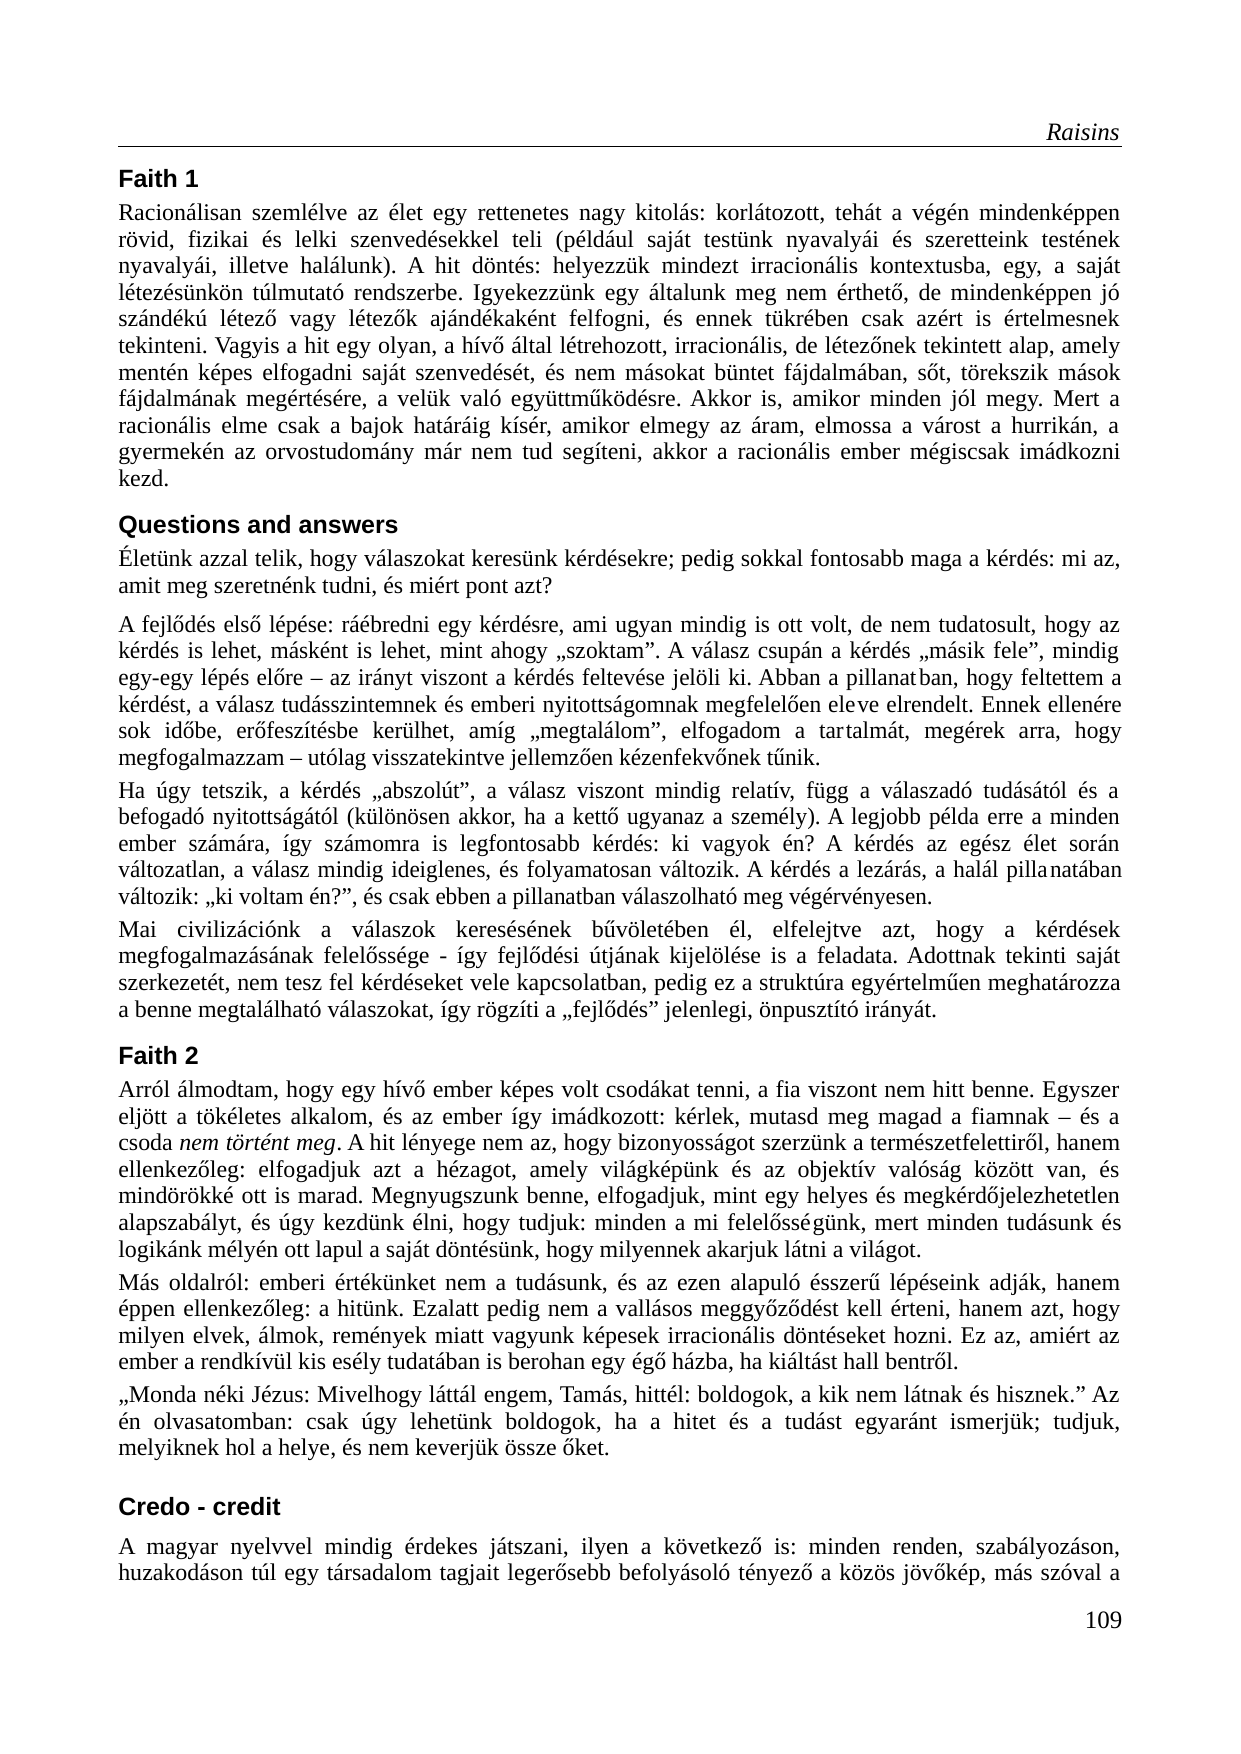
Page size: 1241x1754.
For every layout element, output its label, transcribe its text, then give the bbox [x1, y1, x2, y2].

subtitle Credo - credit [118, 1492, 1122, 1520]
text Racionálisan szemlélve az élet egy rettenetes nagy kitolás: korlátozott, tehát a végén mindenképpen rövid, fizikai és lelki szenvedésekkel teli (például saját testünk nyavalyái és szeretteink testének nyavalyái, illetve halálunk). A hit döntés: helyezzük mindezt irracionális kontextusba, egy, a saját létezésünkön túlmutató rendszerbe. Igyekezzünk egy általunk meg nem érthető, de mindenképpen jó szándékú létező vagy létezők ajándékaként felfogni, és ennek tükrében csak azért is értelmesnek tekinteni. Vagyis a hit egy olyan, a hívő által létrehozott, irracionális, de létezőnek tekintett alap, amely mentén képes elfogadni saját szenvedését, és nem másokat büntet fájdalmában, sőt, törekszik mások fájdalmának megértésére, a velük való együttműködésre. Akkor is, amikor minden jól megy. Mert a racionális elme csak a bajok határáig kísér, amikor elmegy az áram, elmossa a várost a hurrikán, a gyermekén az orvostudomány már nem tud segíteni, akkor a racionális ember mégiscsak imádkozni kezd. [118, 199, 1122, 491]
text Mai civilizációnk a válaszok keresésének bűvöletében él, elfelejtve azt, hogy a kérdések megfogalmazásának felelőssége - így fejlődési útjának kijelölése is a feladata. Adottnak tekinti saját szerkezetét, nem tesz fel kérdéseket vele kapcsolatban, pedig ez a struktúra egyértelműen meghatározza a benne megtalálható válaszokat, így rögzíti a „fejlődés” jelenlegi, önpusztító irányát. [118, 916, 1122, 1022]
text A fejlődés első lépése: ráébredni egy kérdésre, ami ugyan mindig is ott volt, de nem tudatosult, hogy az kérdés is lehet, másként is lehet, mint ahogy „szoktam”. A válasz csupán a kérdés „másik fele”, mindig egy-egy lépés előre – az irányt viszont a kérdés feltevése jelöli ki. Abban a pillanat­ban, hogy feltettem a kérdést, a válasz tudásszintemnek és emberi nyitottságomnak megfelelően ele­ve el­rendelt. Ennek ellenére sok időbe, erőfeszítésbe kerülhet, amíg „megtalálom”, elfogadom a tar­tal­mát, megérek arra, hogy megfogalmazzam – utólag visszatekintve jellemzően kézenfekvőnek tűnik. [118, 611, 1122, 770]
text Arról álmodtam, hogy egy hívő ember képes volt csodákat tenni, a fia viszont nem hitt benne. Egyszer eljött a tökéletes alkalom, és az ember így imádkozott: kérlek, mutasd meg magad a fiamnak – és a csoda nem történt meg. A hit lényege nem az, hogy bizonyosságot szerzünk a természetfelettiről, hanem ellenkezőleg: elfogadjuk azt a hézagot, amely világképünk és az objektív valóság között van, és mindörökké ott is marad. Megnyugszunk benne, elfogadjuk, mint egy helyes és megkérdőjelezhetetlen alapszabályt, és úgy kezdünk élni, hogy tudjuk: minden a mi felelőssé­günk, mert minden tudásunk és logikánk mélyén ott lapul a saját döntésünk, hogy milyennek akarjuk látni a világot. [118, 1076, 1122, 1262]
text Ha úgy tetszik, a kérdés „abszolút”, a válasz viszont mindig relatív, függ a válaszadó tudásától és a befogadó nyitottságától (különösen akkor, ha a kettő ugyanaz a személy). A legjobb példa erre a minden ember számára, így számomra is legfontosabb kérdés: ki vagyok én? A kérdés az egész élet során változatlan, a válasz mindig ideiglenes, és folyamatosan változik. A kérdés a lezárás, a halál pilla­natában változik: „ki voltam én?”, és csak ebben a pillanatban válaszolható meg végérvényesen. [118, 777, 1122, 909]
subtitle Faith 1 [118, 165, 1122, 193]
subtitle Questions and answers [118, 511, 1122, 539]
text „Monda néki Jézus: Mivelhogy láttál engem, Tamás, hittél: boldogok, a kik nem látnak és hisznek.” Az én olvasatomban: csak úgy lehetünk boldogok, ha a hitet és a tudást egyaránt ismerjük; tudjuk, melyiknek hol a helye, és nem keverjük össze őket. [118, 1381, 1122, 1461]
subtitle Faith 2 [118, 1042, 1122, 1070]
text Életünk azzal telik, hogy válaszokat keresünk kérdésekre; pedig sokkal fontosabb maga a kérdés: mi az, amit meg szeretnénk tudni, és miért pont azt? [118, 545, 1122, 598]
text A magyar nyelvvel mindig érdekes játszani, ilyen a következő is: minden renden, szabályozáson, huzakodáson túl egy társadalom tagjait legerősebb befolyásoló tényező a közös jövőkép, más szóval a [118, 1533, 1122, 1586]
text Más oldalról: emberi értékünket nem a tudásunk, és az ezen alapuló ésszerű lépéseink adják, hanem éppen ellenkezőleg: a hitünk. Ezalatt pedig nem a vallásos meggyőződést kell érteni, hanem azt, hogy milyen elvek, álmok, remények miatt vagyunk képesek irracionális döntéseket hozni. Ez az, amiért az ember a rendkívül kis esély tudatában is berohan egy égő házba, ha kiáltást hall bentről. [118, 1269, 1122, 1375]
